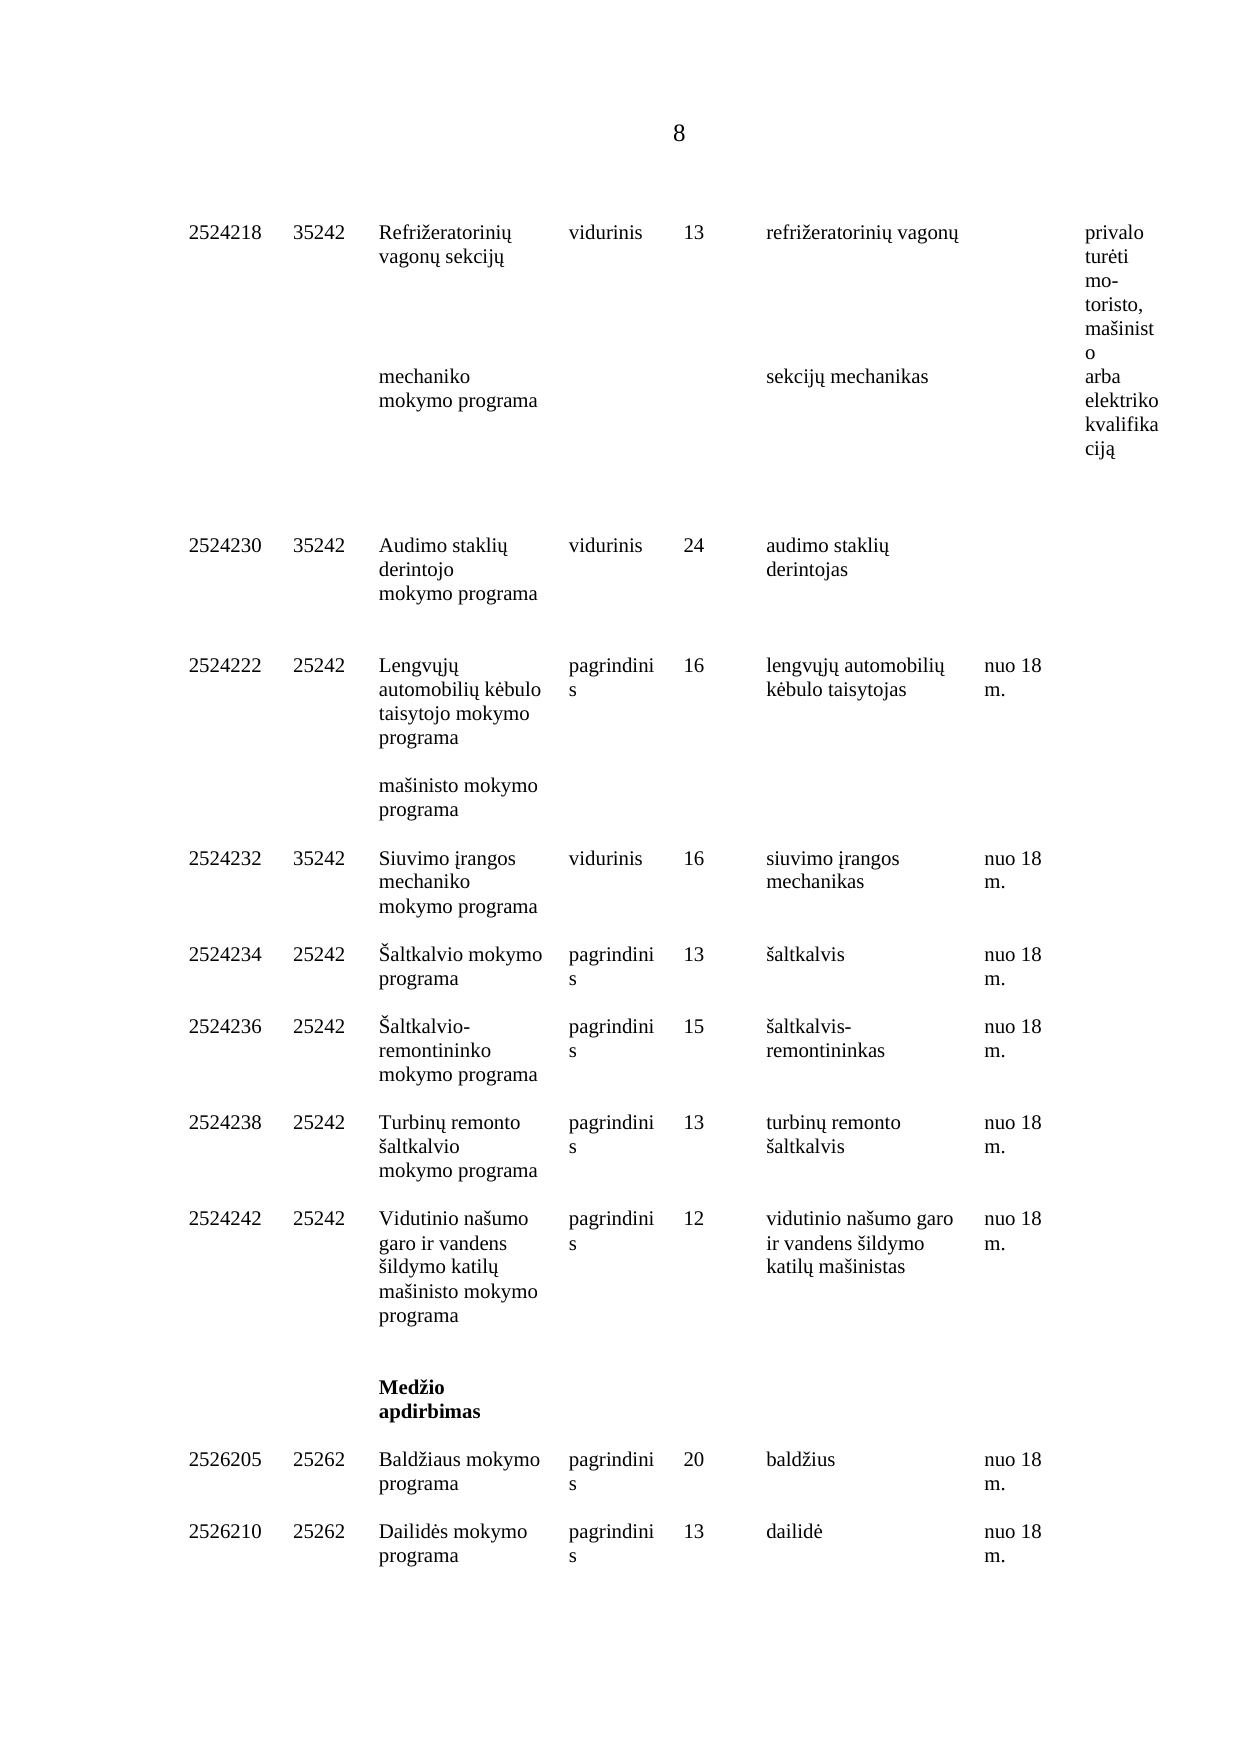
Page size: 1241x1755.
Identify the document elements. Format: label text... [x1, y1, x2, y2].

table_cell [1074, 485, 1174, 508]
table_cell vidutinio našumo garo ir vandens šildymo katilų mašinistas [755, 1206, 973, 1351]
table_cell 25262 [282, 1447, 367, 1495]
table_cell [973, 148, 1073, 172]
table_cell [755, 629, 973, 653]
table_cell [755, 1423, 973, 1447]
table_cell [1074, 1351, 1174, 1375]
table_cell [1174, 364, 1183, 460]
table_cell [1191, 1567, 1204, 1591]
table_cell [1183, 460, 1191, 484]
table_cell [672, 918, 755, 942]
table_cell [672, 1158, 755, 1182]
table_cell [177, 1086, 282, 1110]
table_cell [1191, 1327, 1204, 1351]
table_cell [1174, 1447, 1183, 1495]
table_cell [1183, 485, 1191, 508]
table_cell [1174, 1182, 1183, 1206]
table_cell [558, 1086, 672, 1110]
table_cell [558, 485, 672, 508]
table_cell [558, 581, 672, 605]
table_cell [1183, 364, 1191, 460]
table_cell [282, 605, 367, 629]
table_cell [177, 1158, 282, 1182]
table_cell [558, 196, 672, 220]
table_cell taisytojo mokymo programa [368, 701, 557, 749]
table_cell privalo turėti mo- toristo, mašinisto [1074, 220, 1174, 364]
table_cell 25242 [282, 653, 367, 701]
table_cell [1191, 1375, 1204, 1423]
table_cell [1074, 581, 1174, 605]
table_cell [1183, 1014, 1191, 1062]
table_cell vidurinis [558, 845, 672, 893]
table_cell [1174, 942, 1183, 990]
table_cell [755, 990, 973, 1014]
table_cell [973, 1182, 1073, 1206]
table_cell [1183, 821, 1191, 845]
table_cell [672, 485, 755, 508]
table_cell [1074, 1495, 1174, 1519]
table_cell [177, 460, 282, 484]
table_cell [1183, 1423, 1191, 1447]
table_cell [177, 1062, 282, 1086]
table_cell Vidutinio našumo garo ir vandens šildymo katilų mašinisto mokymo programa [368, 1206, 557, 1327]
table_cell [558, 172, 672, 196]
table_cell [1191, 581, 1204, 605]
table_cell pagrindinis [558, 653, 672, 701]
table_cell [1174, 196, 1183, 220]
table_cell [1191, 821, 1204, 845]
table_cell [973, 172, 1073, 196]
table_cell [755, 1375, 973, 1423]
table_cell [177, 485, 282, 508]
table_cell [755, 509, 973, 533]
table_cell [282, 749, 367, 773]
table_cell [1191, 845, 1204, 893]
table_cell [1183, 653, 1191, 701]
table_cell [672, 1062, 755, 1086]
table_cell audimo staklių derintojas [755, 533, 973, 581]
table_cell [1183, 773, 1191, 821]
table_cell [755, 460, 973, 484]
table_cell [282, 148, 367, 172]
table_cell [1183, 172, 1191, 196]
table_cell nuo 18 m. [973, 1110, 1073, 1158]
table_cell [973, 581, 1073, 605]
table_cell [755, 1351, 973, 1375]
table_cell [1191, 629, 1204, 653]
table_cell [755, 1567, 973, 1591]
table_cell [672, 773, 755, 821]
table_cell [282, 460, 367, 484]
table_cell [755, 1182, 973, 1206]
table_cell [1191, 1158, 1204, 1182]
table_cell [282, 821, 367, 845]
table_cell [672, 148, 755, 172]
table_cell [973, 990, 1073, 1014]
table_cell [755, 1062, 973, 1086]
table_cell [282, 172, 367, 196]
table_cell mašinisto mokymo programa [368, 773, 557, 821]
table_cell 35242 [282, 845, 367, 893]
table_cell 15 [672, 1014, 755, 1062]
table_cell [1183, 749, 1191, 773]
table_cell 35242 [282, 220, 367, 364]
table_cell [1191, 1423, 1204, 1447]
table_cell [1074, 894, 1174, 918]
table_cell [672, 460, 755, 484]
table_cell nuo 18 m. [973, 1014, 1073, 1062]
table_cell [1074, 629, 1174, 653]
table_cell [368, 749, 557, 773]
table_cell [1183, 990, 1191, 1014]
table_cell [1074, 172, 1174, 196]
table_cell [672, 1327, 755, 1351]
table_cell 25242 [282, 942, 367, 990]
table_cell [368, 460, 557, 484]
table_cell [1074, 990, 1174, 1014]
table_cell [177, 581, 282, 605]
table_cell sekcijų mechanikas [755, 364, 973, 460]
table_cell [282, 1351, 367, 1375]
table_cell [1183, 1086, 1191, 1110]
table_cell [1183, 533, 1191, 581]
table_cell [1174, 1567, 1183, 1591]
table_cell [1174, 1206, 1183, 1327]
table_cell [282, 1375, 367, 1423]
table_cell [1174, 894, 1183, 918]
table_cell [1074, 460, 1174, 484]
table_cell [1074, 1158, 1174, 1182]
table_cell [755, 749, 973, 773]
table_cell mokymo programa [368, 894, 557, 918]
table_cell [1191, 605, 1204, 629]
table_cell [368, 990, 557, 1014]
table_cell [368, 1351, 557, 1375]
table_cell [282, 773, 367, 821]
table_cell [1174, 1158, 1183, 1182]
table_cell pagrindinis [558, 1206, 672, 1327]
table_cell šaltkalvis-remontininkas [755, 1014, 973, 1062]
table_cell [368, 1086, 557, 1110]
table_cell [177, 364, 282, 460]
table_cell [672, 821, 755, 845]
table_cell [368, 148, 557, 172]
table_cell 13 [672, 220, 755, 364]
table_cell [1183, 1110, 1191, 1158]
table_cell 2526210 [177, 1519, 282, 1567]
table_cell Lengvųjų automobilių kėbulo [368, 653, 557, 701]
table_cell [672, 1351, 755, 1375]
table_cell [755, 1495, 973, 1519]
table_cell [177, 821, 282, 845]
table_cell [672, 1182, 755, 1206]
table_cell [1191, 509, 1204, 533]
table_cell [177, 1423, 282, 1447]
table_cell 16 [672, 845, 755, 893]
table_cell Baldžiaus mokymo programa [368, 1447, 557, 1495]
table_cell [1074, 653, 1174, 701]
table_cell [1183, 1062, 1191, 1086]
table_cell [1074, 1110, 1174, 1158]
table_cell 13 [672, 1519, 755, 1567]
table_cell [368, 485, 557, 508]
table_cell [177, 749, 282, 773]
table_cell [1074, 148, 1174, 172]
table_cell [1174, 653, 1183, 701]
table_cell [755, 148, 973, 172]
table_cell [1191, 1110, 1204, 1158]
table_cell [177, 1495, 282, 1519]
table_cell [1183, 148, 1191, 172]
table_cell [973, 1567, 1073, 1591]
table_cell [1174, 581, 1183, 605]
table_cell [558, 773, 672, 821]
table_cell [1191, 942, 1204, 990]
table_cell [1191, 172, 1204, 196]
table_cell [973, 509, 1073, 533]
table_cell [1174, 629, 1183, 653]
table_cell [558, 364, 672, 460]
table_cell [177, 918, 282, 942]
table_cell 24 [672, 533, 755, 581]
table_cell [558, 1567, 672, 1591]
table_cell [558, 990, 672, 1014]
table_cell [1074, 1014, 1174, 1062]
table_cell [755, 1158, 973, 1182]
table_cell [973, 1086, 1073, 1110]
table_cell [1074, 701, 1174, 749]
table_cell [1174, 605, 1183, 629]
table_cell [672, 1086, 755, 1110]
table_cell [672, 1423, 755, 1447]
table_cell 2524222 [177, 653, 282, 701]
table_cell [1074, 1182, 1174, 1206]
table_cell [1074, 1567, 1174, 1591]
table_cell [755, 821, 973, 845]
table_cell mechaniko mokymo programa [368, 364, 557, 460]
table_cell [558, 1158, 672, 1182]
table_cell 16 [672, 653, 755, 701]
table_cell [973, 629, 1073, 653]
table_cell [1191, 220, 1204, 364]
table_cell [755, 172, 973, 196]
table_cell [368, 605, 557, 629]
table_cell [1183, 918, 1191, 942]
table_cell [973, 1062, 1073, 1086]
table_cell [973, 918, 1073, 942]
table_cell [973, 701, 1073, 749]
table_cell [672, 749, 755, 773]
table_cell [177, 509, 282, 533]
table_cell [282, 1086, 367, 1110]
table_cell [672, 990, 755, 1014]
table_cell [755, 773, 973, 821]
table_cell 2524238 [177, 1110, 282, 1158]
table_cell [558, 749, 672, 773]
table_cell [1191, 1086, 1204, 1110]
table_cell pagrindinis [558, 1014, 672, 1062]
table_cell 2524242 [177, 1206, 282, 1327]
table_cell [282, 1062, 367, 1086]
table_cell pagrindinis [558, 1447, 672, 1495]
table_cell nuo 18 m. [973, 1447, 1073, 1495]
table_cell 13 [672, 1110, 755, 1158]
table_cell [558, 148, 672, 172]
table_cell [672, 894, 755, 918]
table_cell [282, 1567, 367, 1591]
table_cell [672, 1495, 755, 1519]
table_cell [672, 509, 755, 533]
table_cell 25242 [282, 1206, 367, 1327]
table_cell [1191, 653, 1204, 701]
table_cell [1174, 918, 1183, 942]
table_cell [1074, 773, 1174, 821]
table_cell [1183, 701, 1191, 749]
table_cell [1074, 821, 1174, 845]
table_cell nuo 18 m. [973, 845, 1073, 893]
table_cell 2524230 [177, 533, 282, 581]
table_cell [672, 172, 755, 196]
table_cell [1191, 749, 1204, 773]
table_cell [282, 1327, 367, 1351]
table_cell [973, 1327, 1073, 1351]
table_cell [1174, 701, 1183, 749]
table_cell [755, 918, 973, 942]
table_cell [755, 894, 973, 918]
table_cell [1191, 894, 1204, 918]
table_cell [973, 485, 1073, 508]
table_cell [1191, 1519, 1204, 1567]
table_cell 25242 [282, 1014, 367, 1062]
table_cell pagrindinis [558, 1110, 672, 1158]
table_cell [177, 1375, 282, 1423]
table_cell [558, 918, 672, 942]
table_cell mokymo programa [368, 1158, 557, 1182]
table_cell [1183, 629, 1191, 653]
table_cell [1191, 773, 1204, 821]
table_cell [1174, 509, 1183, 533]
table_cell [1174, 1014, 1183, 1062]
table_cell [1191, 364, 1204, 460]
table_cell [1074, 1206, 1174, 1327]
table_cell [973, 1423, 1073, 1447]
table_cell [1174, 845, 1183, 893]
table_cell [1183, 1567, 1191, 1591]
table_cell [1174, 220, 1183, 364]
table_cell [368, 918, 557, 942]
table_cell Turbinų remonto šaltkalvio [368, 1110, 557, 1158]
table_cell [558, 629, 672, 653]
table_cell [1174, 1351, 1183, 1375]
table_cell [177, 1351, 282, 1375]
table_cell [755, 485, 973, 508]
table_cell [282, 196, 367, 220]
table_cell [755, 605, 973, 629]
table_cell [558, 894, 672, 918]
table_cell [558, 509, 672, 533]
table_cell [1183, 605, 1191, 629]
table_cell [282, 581, 367, 605]
table_cell [282, 701, 367, 749]
table_cell [1174, 172, 1183, 196]
table_cell [755, 196, 973, 220]
table_cell [973, 364, 1073, 460]
table_cell [1174, 749, 1183, 773]
table_cell mokymo programa [368, 581, 557, 605]
table_cell [1074, 196, 1174, 220]
table_cell [1074, 845, 1174, 893]
table_cell [1191, 1351, 1204, 1375]
table_cell [1183, 1206, 1191, 1327]
table_cell vidurinis [558, 220, 672, 364]
table_cell Šaltkalvio-remontininko [368, 1014, 557, 1062]
table_cell 2524218 [177, 220, 282, 364]
table_cell [672, 701, 755, 749]
table_cell [1174, 1519, 1183, 1567]
table_cell [1183, 845, 1191, 893]
table_cell [1191, 1495, 1204, 1519]
table_cell Šaltkalvio mokymo programa [368, 942, 557, 990]
table_cell 12 [672, 1206, 755, 1327]
table_cell nuo 18 m. [973, 1206, 1073, 1327]
table_cell [1174, 773, 1183, 821]
table_cell [282, 894, 367, 918]
table_cell [1183, 1158, 1191, 1182]
table_cell [755, 1086, 973, 1110]
table_cell refrižeratorinių vagonų [755, 220, 973, 364]
table_cell [1183, 196, 1191, 220]
table_cell dailidė [755, 1519, 973, 1567]
table_cell [1074, 1375, 1174, 1423]
table_cell [1074, 509, 1174, 533]
table_cell [1074, 605, 1174, 629]
table_cell [368, 1495, 557, 1519]
table_cell Medžio apdirbimas [368, 1375, 557, 1423]
table_cell [368, 196, 557, 220]
table_cell nuo 18 m. [973, 1519, 1073, 1567]
table_cell [1191, 196, 1204, 220]
table_cell [282, 364, 367, 460]
table_cell [558, 1423, 672, 1447]
table_cell [177, 773, 282, 821]
table_cell [282, 990, 367, 1014]
table_cell nuo 18 m. [973, 942, 1073, 990]
table_cell [1191, 148, 1204, 172]
table_cell [558, 1062, 672, 1086]
table_cell [1183, 1182, 1191, 1206]
table_cell [973, 220, 1073, 364]
table_cell [973, 460, 1073, 484]
table_cell [558, 1351, 672, 1375]
table_cell pagrindinis [558, 942, 672, 990]
table_cell [1191, 1062, 1204, 1086]
table_cell 2524232 [177, 845, 282, 893]
table_cell [368, 821, 557, 845]
table_cell 2526205 [177, 1447, 282, 1495]
table_cell 25242 [282, 1110, 367, 1158]
table_cell [368, 1182, 557, 1206]
table_cell [1183, 1519, 1191, 1567]
table_cell [1074, 749, 1174, 773]
table_cell [1074, 942, 1174, 990]
table_cell [177, 148, 282, 172]
table_cell [1183, 894, 1191, 918]
table_cell [1174, 990, 1183, 1014]
table_cell [282, 1158, 367, 1182]
table_cell [282, 918, 367, 942]
table_cell [1191, 485, 1204, 508]
table_cell [1183, 1351, 1191, 1375]
table_cell 2524234 [177, 942, 282, 990]
table_cell [1191, 1206, 1204, 1327]
table_cell [1174, 1327, 1183, 1351]
table_cell Siuvimo įrangos mechaniko [368, 845, 557, 893]
table_cell [177, 1567, 282, 1591]
table_cell [755, 581, 973, 605]
table_cell [1174, 1375, 1183, 1423]
table_cell [558, 460, 672, 484]
table_cell baldžius [755, 1447, 973, 1495]
table_cell [1074, 1086, 1174, 1110]
table_cell [1183, 1495, 1191, 1519]
table_cell [368, 629, 557, 653]
table_cell [177, 629, 282, 653]
table_cell [1074, 1327, 1174, 1351]
table_cell [1183, 509, 1191, 533]
table_cell [672, 605, 755, 629]
table_cell [672, 581, 755, 605]
table_cell [973, 1351, 1073, 1375]
table_cell [1191, 1447, 1204, 1495]
table_cell [1174, 1495, 1183, 1519]
table_cell [282, 1495, 367, 1519]
table_cell [368, 1567, 557, 1591]
table_cell [177, 605, 282, 629]
table_cell [1074, 918, 1174, 942]
table_cell 35242 [282, 533, 367, 581]
table_cell [973, 1495, 1073, 1519]
table_cell [973, 1375, 1073, 1423]
table_cell [558, 605, 672, 629]
table_cell [1183, 220, 1191, 364]
table_cell šaltkalvis [755, 942, 973, 990]
table_cell turbinų remonto šaltkalvis [755, 1110, 973, 1158]
table_cell [1174, 485, 1183, 508]
table_cell [558, 1495, 672, 1519]
table_cell [1191, 990, 1204, 1014]
table_cell [177, 196, 282, 220]
table_cell [558, 1327, 672, 1351]
table_cell [1074, 1447, 1174, 1495]
table_cell [973, 196, 1073, 220]
table_cell [1174, 1110, 1183, 1158]
table_cell Dailidės mokymo programa [368, 1519, 557, 1567]
table_cell Audimo staklių derintojo [368, 533, 557, 581]
table_cell [973, 773, 1073, 821]
table_cell [1074, 533, 1174, 581]
table_cell siuvimo įrangos mechanikas [755, 845, 973, 893]
table_cell [368, 172, 557, 196]
table_cell [1191, 1182, 1204, 1206]
table_cell [672, 196, 755, 220]
table_cell [973, 533, 1073, 581]
table_cell [368, 1423, 557, 1447]
table_cell [177, 894, 282, 918]
table_cell [1191, 460, 1204, 484]
table_cell [1174, 460, 1183, 484]
table_cell [1183, 1327, 1191, 1351]
table_cell [177, 701, 282, 749]
table_cell [177, 1327, 282, 1351]
table_cell pagrindinis [558, 1519, 672, 1567]
table_cell [558, 1182, 672, 1206]
table_cell [1191, 701, 1204, 749]
table_cell [558, 821, 672, 845]
table_cell [282, 629, 367, 653]
table_cell Refrižeratorinių vagonų sekcijų [368, 220, 557, 364]
table_cell [1174, 1423, 1183, 1447]
table_cell nuo 18 m. [973, 653, 1073, 701]
table_cell 20 [672, 1447, 755, 1495]
table_cell [558, 701, 672, 749]
table_cell [1183, 1375, 1191, 1423]
table_cell [558, 1375, 672, 1423]
table_cell [177, 1182, 282, 1206]
table_cell [1074, 1062, 1174, 1086]
table_cell [1174, 148, 1183, 172]
table_cell [1174, 821, 1183, 845]
table_cell [672, 1567, 755, 1591]
table_cell [1191, 533, 1204, 581]
table_cell [672, 364, 755, 460]
table_cell [973, 1158, 1073, 1182]
table_cell [177, 990, 282, 1014]
table_cell [973, 821, 1073, 845]
table_cell 13 [672, 942, 755, 990]
table_cell [1191, 918, 1204, 942]
table_cell [973, 605, 1073, 629]
table_cell [1183, 581, 1191, 605]
table_cell [368, 1327, 557, 1351]
table_cell arba elektriko kvalifikaciją [1074, 364, 1174, 460]
table_cell [1174, 533, 1183, 581]
table_cell mokymo programa [368, 1062, 557, 1086]
table_cell [177, 172, 282, 196]
table_cell [282, 1182, 367, 1206]
table_cell [282, 485, 367, 508]
table_cell 2524236 [177, 1014, 282, 1062]
table_cell [1174, 1062, 1183, 1086]
table_cell [1191, 1014, 1204, 1062]
table_cell lengvųjų automobilių kėbulo taisytojas [755, 653, 973, 701]
table_cell [368, 509, 557, 533]
table_cell [282, 1423, 367, 1447]
table_cell [1074, 1423, 1174, 1447]
table_cell [672, 629, 755, 653]
table_cell [755, 701, 973, 749]
table_cell [1174, 1086, 1183, 1110]
table_cell [973, 894, 1073, 918]
table_cell [1074, 1519, 1174, 1567]
table_cell [1183, 942, 1191, 990]
table_cell 25262 [282, 1519, 367, 1567]
table_cell vidurinis [558, 533, 672, 581]
table_cell [1183, 1447, 1191, 1495]
table_cell [282, 509, 367, 533]
table_cell [672, 1375, 755, 1423]
table_cell [973, 749, 1073, 773]
